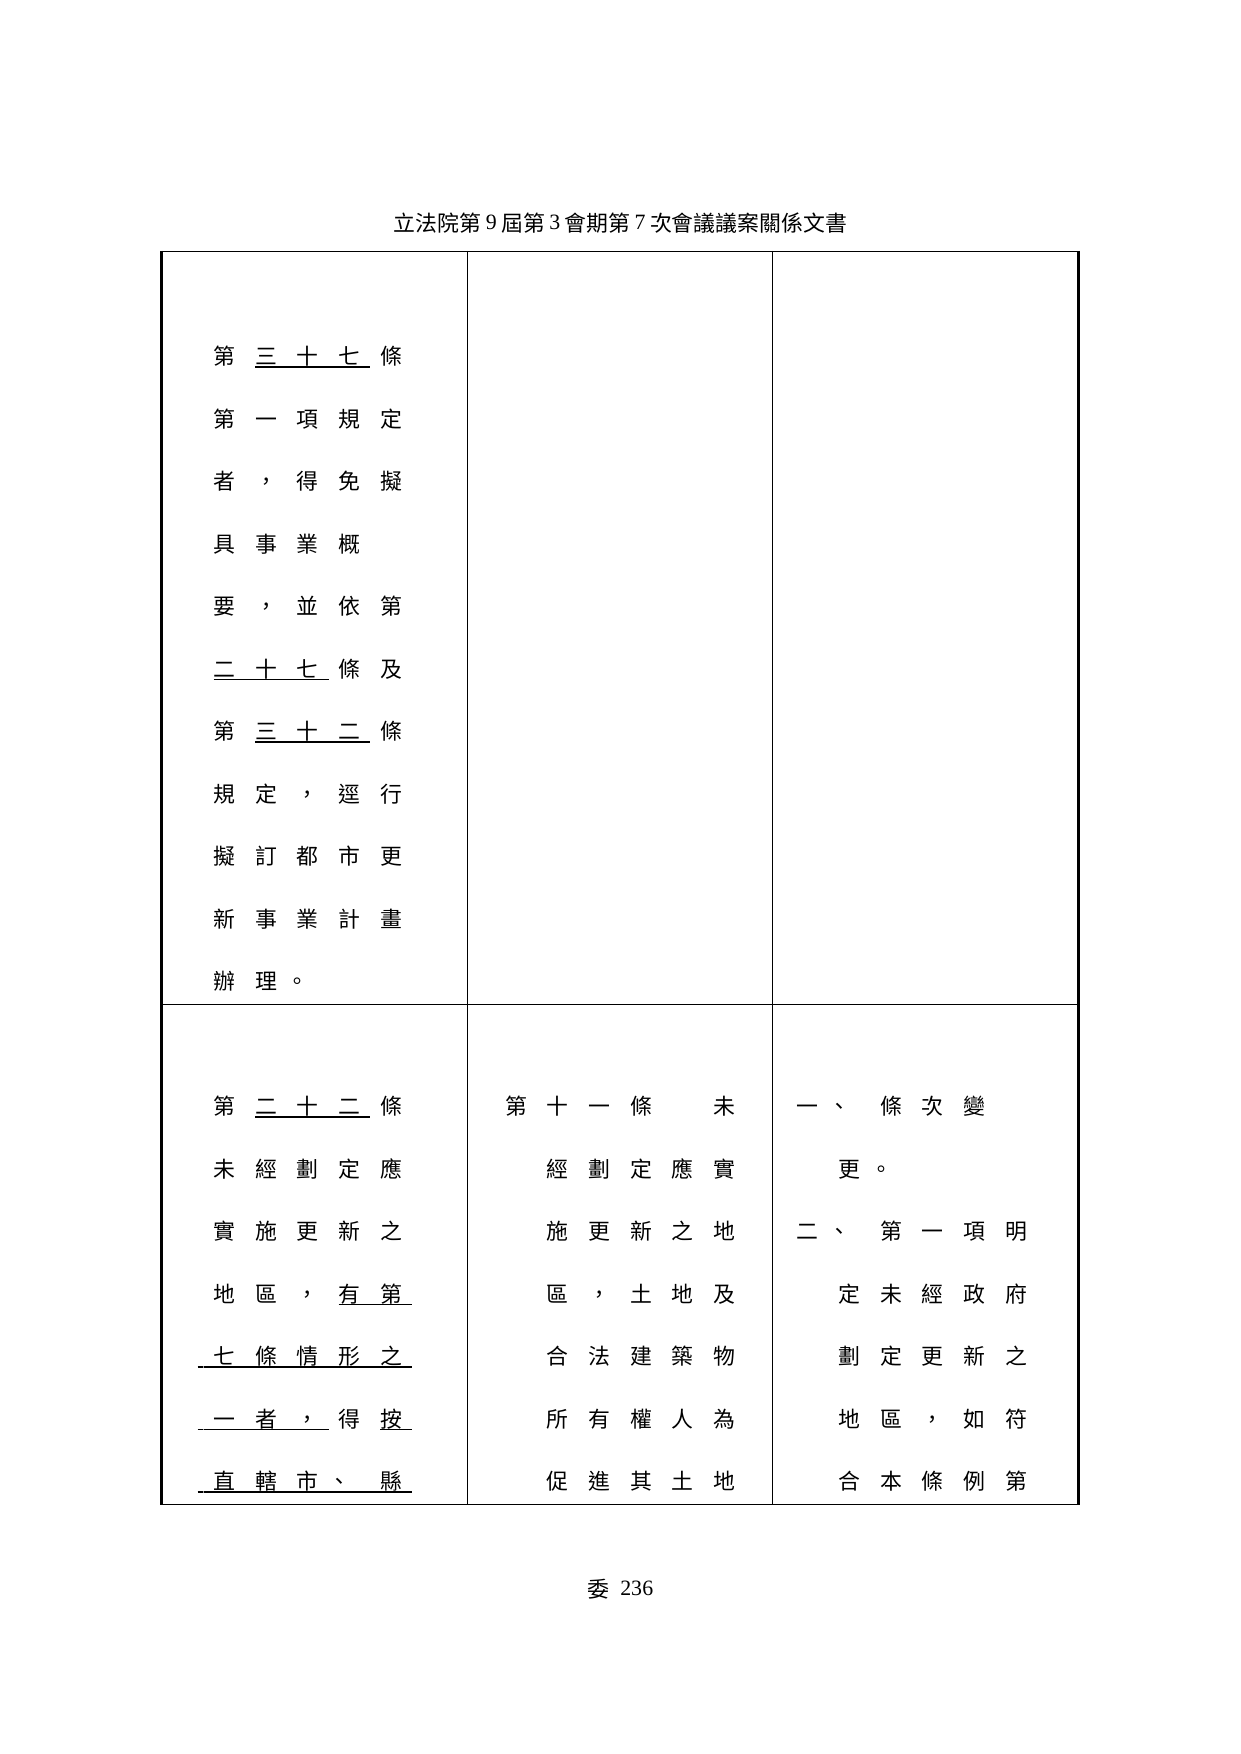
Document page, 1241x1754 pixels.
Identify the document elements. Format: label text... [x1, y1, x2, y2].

table_cell [468, 252, 772, 1004]
table_cell 第三十七條第一項規定者，得免擬具事業概要，並依第二十七條及第三十二條規定，逕行擬訂都市更新事業計畫辦理。 [163, 252, 467, 1004]
table_cell 一、條次變更。 二、第一項明定未經政府劃定更新之地區，如符合本條例第 [773, 1005, 1077, 1504]
table_cell 第二十二條 未經劃定應實施更新之地區，有第七條情形之一者，得按直轄市、縣 [163, 1005, 467, 1504]
table_cell [773, 252, 1077, 1004]
table_cell 第十一條 未經劃定應實施更新之地區，土地及合法建築物所有權人為促進其土地 [468, 1005, 772, 1504]
